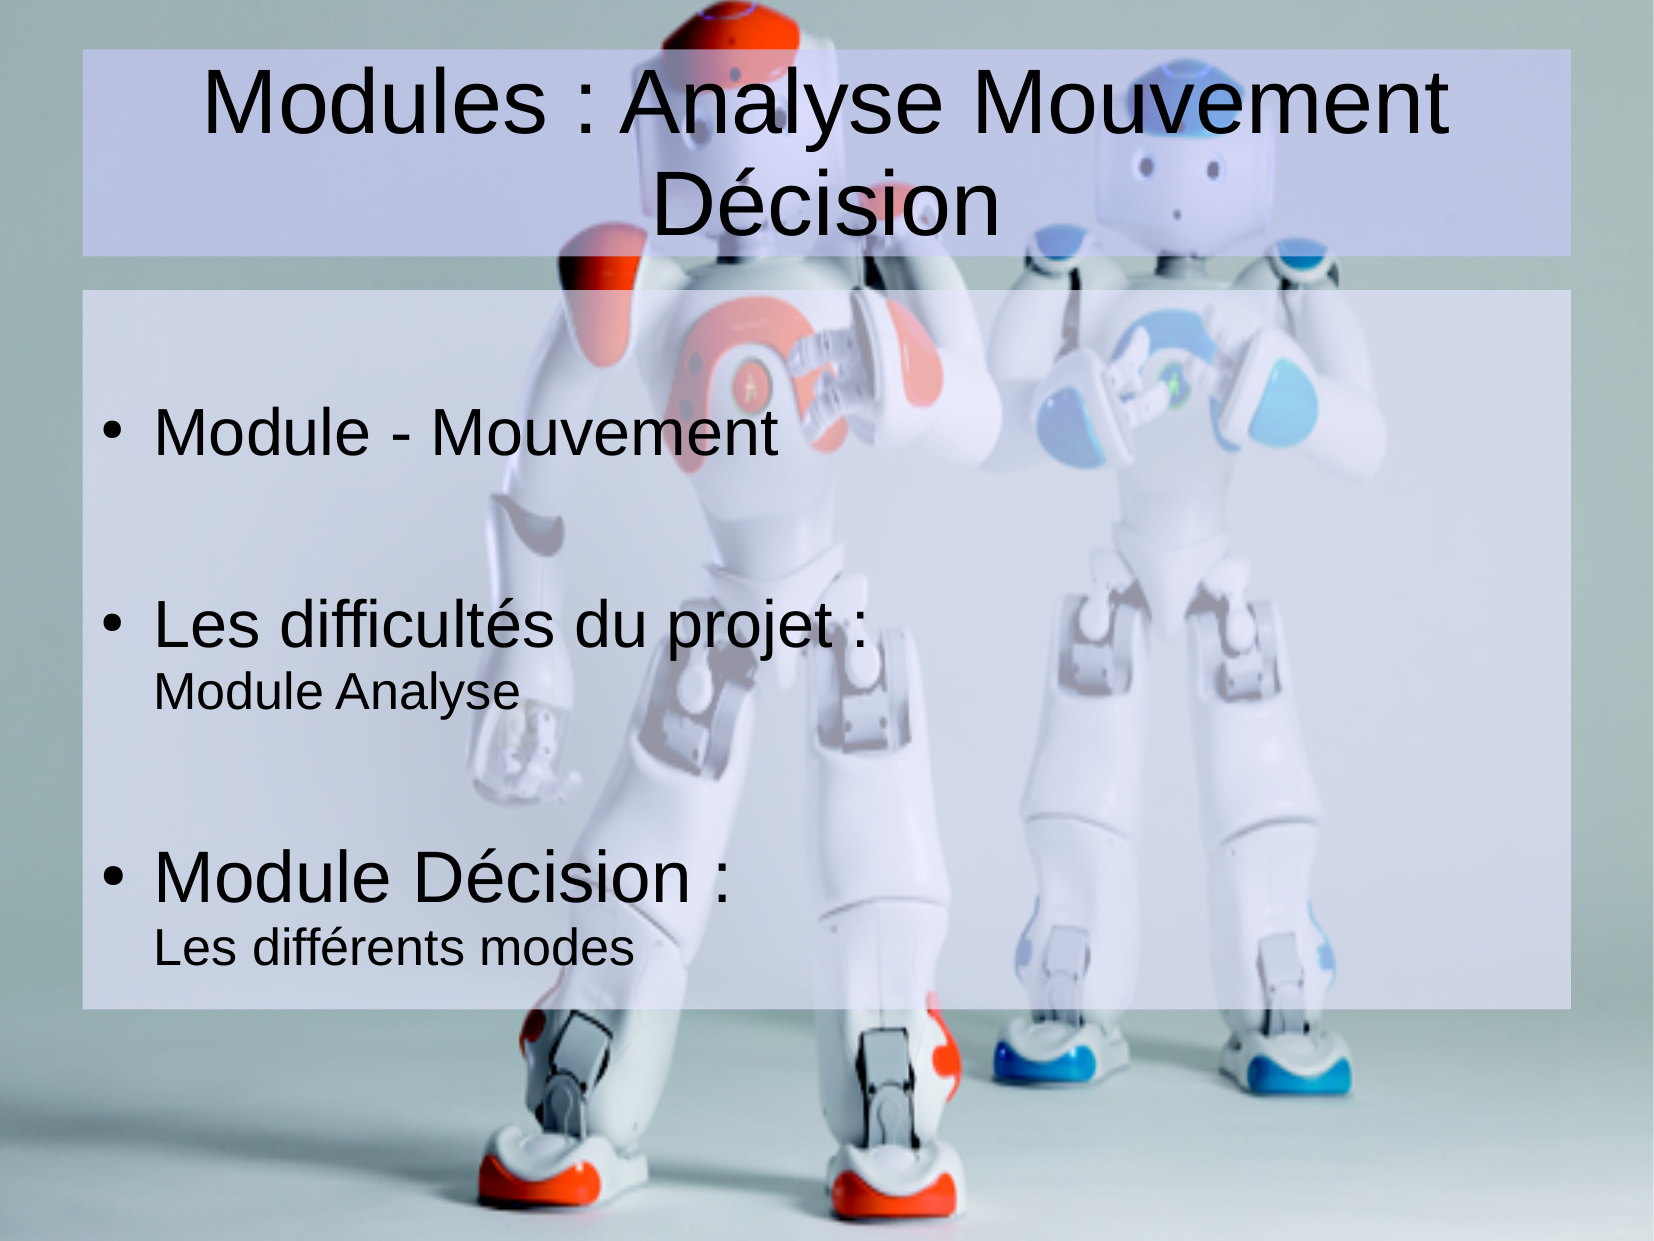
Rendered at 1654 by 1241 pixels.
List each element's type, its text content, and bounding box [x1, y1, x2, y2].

list Module - Mouvement Les difficultés du projet : Module Analyse Module Décision : Les différents modes [82, 290, 1571, 1010]
title Modules : Analyse Mouvement Décision [82, 49, 1571, 257]
picture [0, 0, 1654, 1241]
